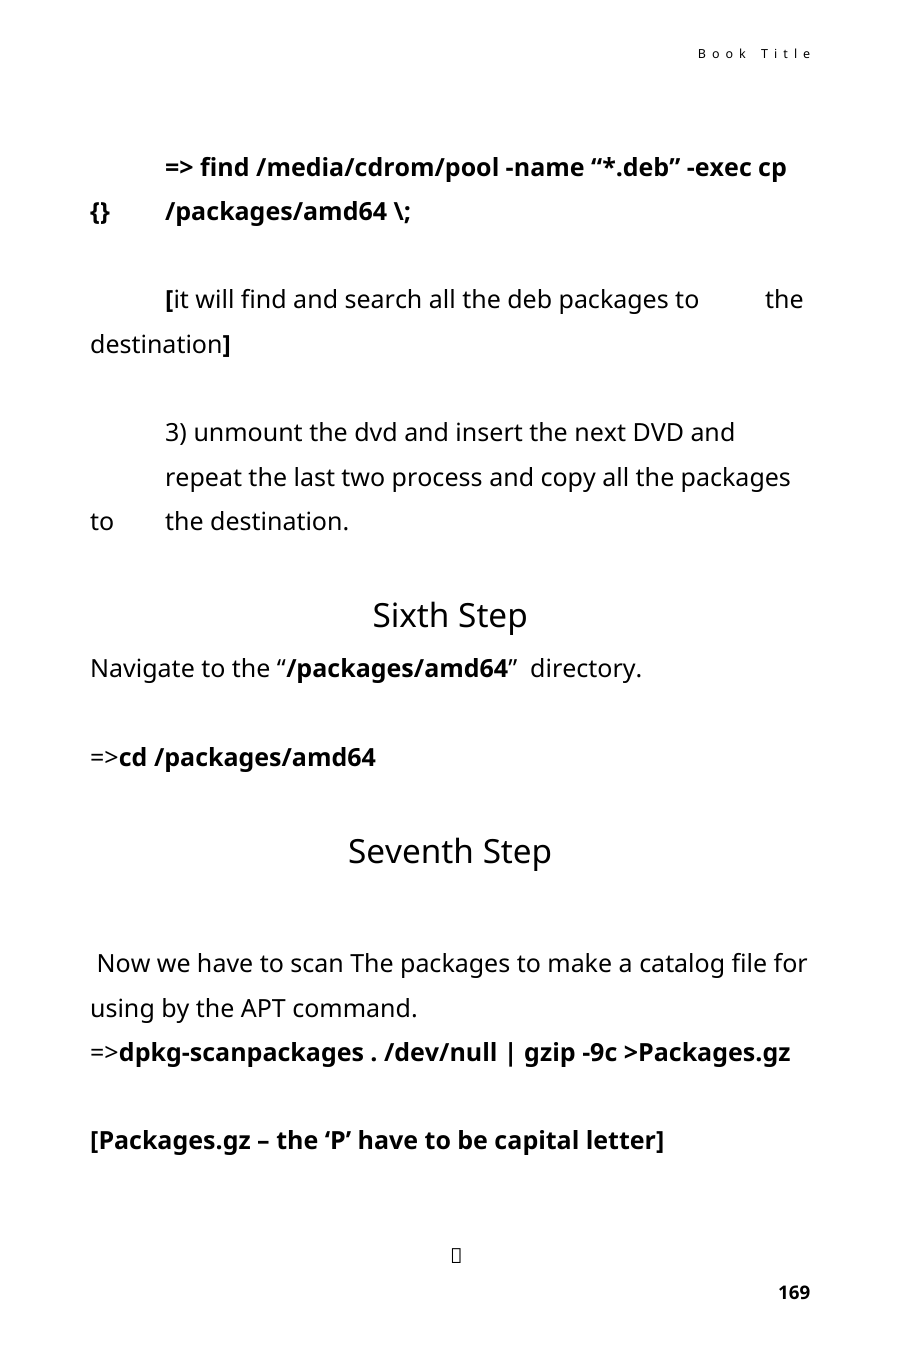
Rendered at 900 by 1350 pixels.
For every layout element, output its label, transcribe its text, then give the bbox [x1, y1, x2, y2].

text Seventh Step [90, 828, 810, 873]
text [it will find and search all the deb packages to the destination] [90, 282, 810, 360]
text 3) unmount the dvd and insert the next DVD and repeat the last two process and copy all the packages to the destination. [90, 415, 810, 537]
text Navigate to the “/packages/amd64” directory. [90, 651, 810, 685]
text [Packages.gz – the ‘P’ have to be capital letter] [90, 1123, 810, 1157]
text => find /media/cdrom/pool -name “*.deb” -exec cp {} /packages/amd64 \; [90, 149, 810, 228]
text Now we have to scan The packages to make a catalog file for using by the APT command. [90, 946, 810, 1024]
text Sixth Step [90, 592, 810, 637]
text =>dpkg-scanpackages . /dev/null | gzip -9c >Packages.gz [90, 1034, 810, 1068]
text =>cd /packages/amd64 [90, 739, 810, 773]
